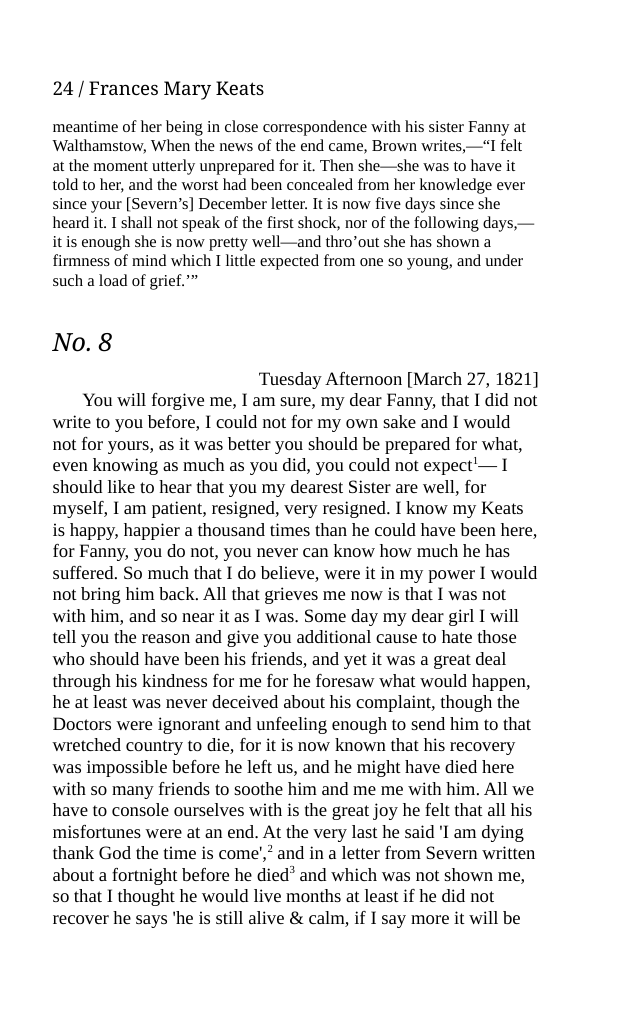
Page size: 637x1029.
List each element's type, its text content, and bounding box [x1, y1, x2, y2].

text meantime of her being in close correspondence with his sister Fanny at Walthamstow, When the news of the end came, Brown writes,—“I felt at the moment utterly unprepared for it. Then she—she was to have it told to her, and the worst had been concealed from her knowledge ever since your [Severn’s] December letter. It is now five days since she heard it. I shall not speak of the first shock, nor of the following days,—it is enough she is now pretty well—and thro’out she has shown a firmness of mind which I little expected from one so young, and under such a load of grief.’” [52, 117, 538, 289]
subtitle No. 8 [52, 325, 538, 359]
text You will forgive me, I am sure, my dear Fanny, that I did not write to you before, I could not for my own sake and I would not for yours, as it was better you should be prepared for what, even knowing as much as you did, you could not expect1— I should like to hear that you my dearest Sister are well, for myself, I am patient, resigned, very resigned. I know my Keats is happy, happier a thousand times than he could have been here, for Fanny, you do not, you never can know how much he has suffered. So much that I do believe, were it in my power I would not bring him back. All that grieves me now is that I was not with him, and so near it as I was. Some day my dear girl I will tell you the reason and give you additional cause to hate those who should have been his friends, and yet it was a great deal through his kindness for me for he foresaw what would happen, he at least was never deceived about his complaint, though the Doctors were ignorant and unfeeling enough to send him to that wretched country to die, for it is now known that his recovery was impossible before he left us, and he might have died here with so many friends to soothe him and me me with him. All we have to console ourselves with is the great joy he felt that all his misfortunes were at an end. At the very last he said 'I am dying thank God the time is come',2 and in a letter from Severn written about a fortnight before he died3 and which was not shown me, so that I thought he would live months at least if he did not recover he says 'he is still alive & calm, if I say more it will be [52, 389, 538, 928]
text Tuesday Afternoon [March 27, 1821] [52, 368, 538, 389]
